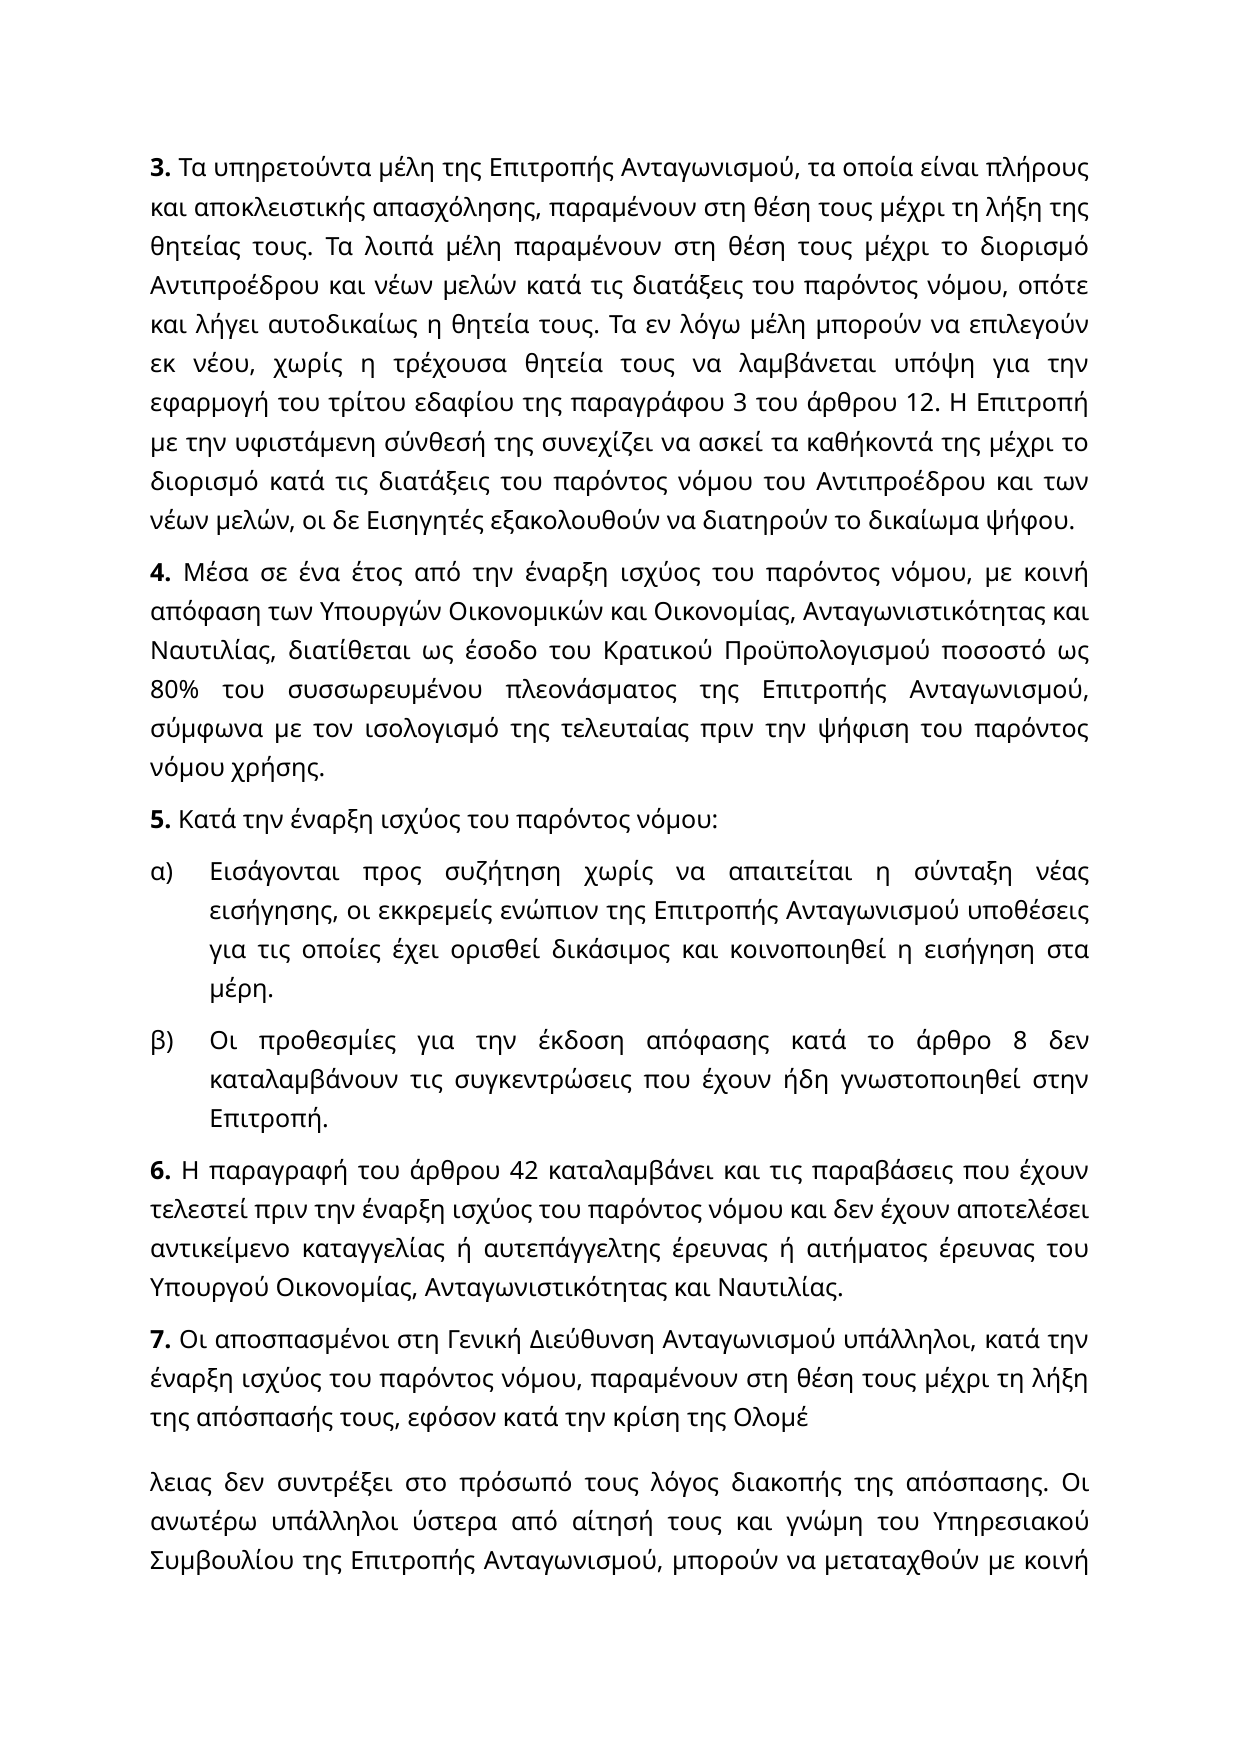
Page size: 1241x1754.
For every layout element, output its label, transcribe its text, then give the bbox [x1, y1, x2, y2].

text 3. Τα υπηρετούντα μέλη της Επιτροπής Ανταγωνισμού, τα οποία είναι πλήρους και αποκλειστικής απασχόλησης, παραμένουν στη θέση τους μέχρι τη λήξη της θητείας τους. Τα λοιπά μέλη παραμένουν στη θέση τους μέχρι το διορισμό Αντιπροέδρου και νέων μελών κατά τις διατάξεις του παρόντος νόμου, οπότε και λήγει αυτοδικαίως η θητεία τους. Τα εν λόγω μέλη μπορούν να επιλεγούν εκ νέου, χωρίς η τρέχουσα θητεία τους να λαμβάνεται υπόψη για την εφαρμογή του τρίτου εδαφίου της παραγράφου 3 του άρθρου 12. Η Επιτροπή με την υφιστάμενη σύνθεσή της συνεχίζει να ασκεί τα καθήκοντά της μέχρι το διορισμό κατά τις διατάξεις του παρόντος νόμου του Αντιπροέδρου και των νέων μελών, οι δε Εισηγητές εξακολουθούν να διατηρούν το δικαίωμα ψήφου. [150, 150, 1090, 537]
list α) Εισάγονται προς συζήτηση χωρίς να απαιτείται η σύνταξη νέας εισήγησης, οι εκκρεμείς ενώπιον της Επιτροπής Ανταγωνισμού υποθέσεις για τις οποίες έχει ορισθεί δικάσιμος και κοινοποιηθεί η εισήγηση στα μέρη. [150, 853, 1090, 1005]
text 5. Κατά την έναρξη ισχύος του παρόντος νόμου: [150, 802, 1090, 836]
text 7. Οι αποσπασμένοι στη Γενική Διεύθυνση Ανταγωνισμού υπάλληλοι, κατά την έναρξη ισχύος του παρόντος νόμου, παραμένουν στη θέση τους μέχρι τη λήξη της απόσπασής τους, εφόσον κατά την κρίση της Ολομέ [150, 1322, 1090, 1434]
list β) Οι προθεσμίες για την έκδοση απόφασης κατά το άρθρο 8 δεν καταλαμβάνουν τις συγκεντρώσεις που έχουν ήδη γνωστοποιηθεί στην Επιτροπή. [150, 1022, 1090, 1135]
text 4. Μέσα σε ένα έτος από την έναρξη ισχύος του παρόντος νόμου, με κοινή απόφαση των Υπουργών Οικονομικών και Οικονομίας, Ανταγωνιστικότητας και Ναυτιλίας, διατίθεται ως έσοδο του Κρατικού Προϋπολογισμού ποσοστό ως 80% του συσσωρευμένου πλεονάσματος της Επιτροπής Ανταγωνισμού, σύμφωνα με τον ισολογισμό της τελευταίας πριν την ψήφιση του παρόντος νόμου χρήσης. [150, 554, 1090, 784]
text 6. Η παραγραφή του άρθρου 42 καταλαμβάνει και τις παραβάσεις που έχουν τελεστεί πριν την έναρξη ισχύος του παρόντος νόμου και δεν έχουν αποτελέσει αντικείμενο καταγγελίας ή αυτεπάγγελτης έρευνας ή αιτήματος έρευνας του Υπουργού Οικονομίας, Ανταγωνιστικότητας και Ναυτιλίας. [150, 1152, 1090, 1304]
text λειας δεν συντρέξει στο πρόσωπό τους λόγος διακοπής της απόσπασης. Οι ανωτέρω υπάλληλοι ύστερα από αίτησή τους και γνώμη του Υπηρεσιακού Συμβουλίου της Επιτροπής Ανταγωνισμού, μπορούν να μεταταχθούν με κοινή [150, 1464, 1090, 1577]
